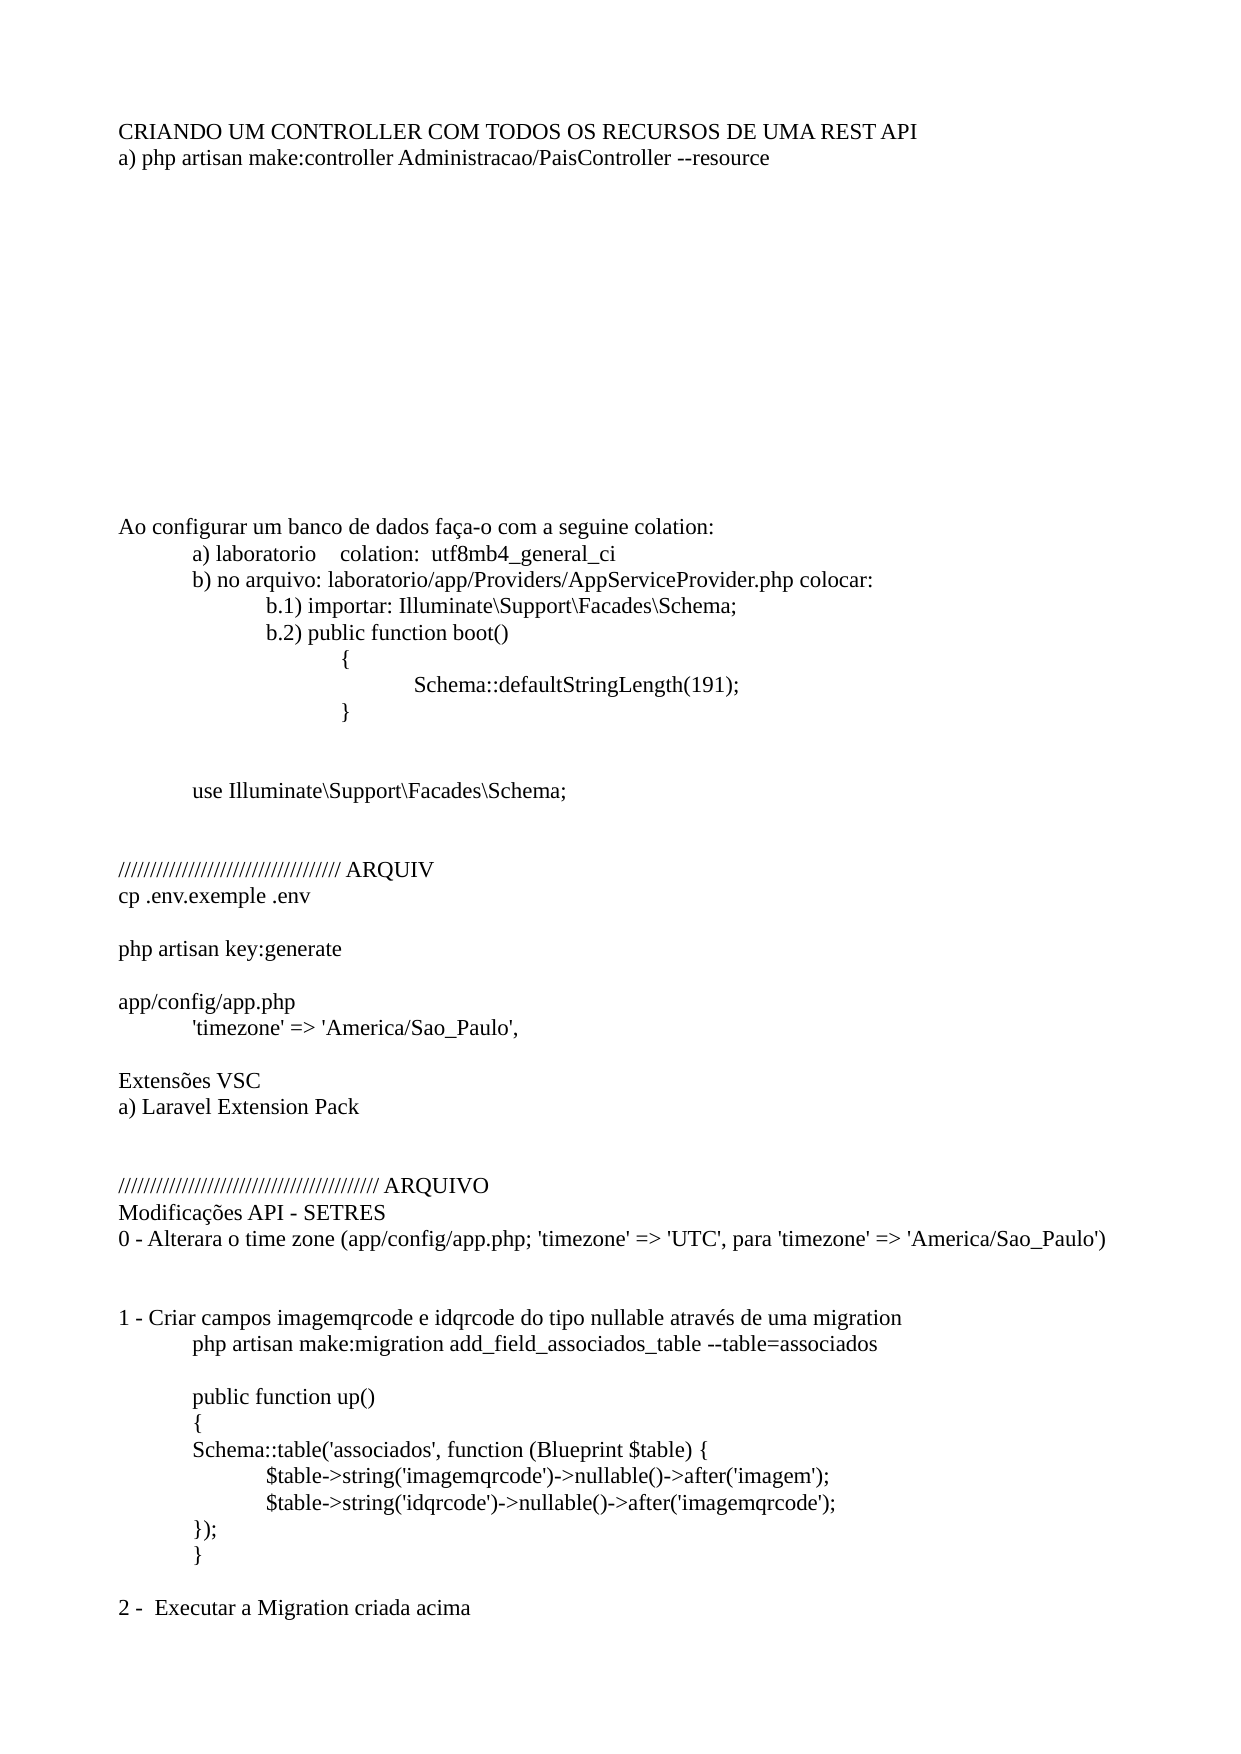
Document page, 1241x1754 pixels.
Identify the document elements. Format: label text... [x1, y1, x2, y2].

text use Illuminate\Support\Facades\Schema; [118, 777, 1122, 803]
text public function up() [118, 1383, 1122, 1409]
text 1 - Criar campos imagemqrcode e idqrcode do tipo nullable através de uma migration [118, 1304, 1122, 1330]
text { [118, 1409, 1122, 1436]
text /////////////////////////////////// ARQUIV [118, 856, 1122, 882]
text } [118, 698, 1122, 724]
text php artisan make:migration add_field_associados_table --table=associados [118, 1330, 1122, 1357]
text Schema::defaultStringLength(191); [118, 672, 1122, 698]
text Modificações API - SETRES [118, 1199, 1122, 1225]
text ///////////////////////////////////////// ARQUIVO [118, 1172, 1122, 1199]
text a) Laravel Extension Pack [118, 1093, 1122, 1119]
text b.1) importar: Illuminate\Support\Facades\Schema; [118, 592, 1122, 619]
text Extensões VSC [118, 1067, 1122, 1093]
text php artisan key:generate [118, 935, 1122, 961]
text 2 - Executar a Migration criada acima [118, 1594, 1122, 1620]
text b) no arquivo: laboratorio/app/Providers/AppServiceProvider.php colocar: [118, 566, 1122, 592]
text cp .env.exemple .env [118, 882, 1122, 909]
text Schema::table('associados', function (Blueprint $table) { [118, 1436, 1122, 1462]
text } [118, 1541, 1122, 1568]
text $table->string('imagemqrcode')->nullable()->after('imagem'); [118, 1462, 1122, 1488]
text }); [118, 1515, 1122, 1541]
text 0 - Alterara o time zone (app/config/app.php; 'timezone' => 'UTC', para 'timezone' => 'America/Sao_Paulo') [118, 1225, 1122, 1251]
text 'timezone' => 'America/Sao_Paulo', [118, 1014, 1122, 1041]
text app/config/app.php [118, 988, 1122, 1014]
text Ao configurar um banco de dados faça-o com a seguine colation: [118, 513, 1122, 540]
text $table->string('idqrcode')->nullable()->after('imagemqrcode'); [118, 1488, 1122, 1515]
text a) php artisan make:controller Administracao/PaisController --resource [118, 144, 1122, 171]
text { [118, 645, 1122, 672]
text b.2) public function boot() [118, 619, 1122, 645]
text CRIANDO UM CONTROLLER COM TODOS OS RECURSOS DE UMA REST API [118, 118, 1122, 144]
text a) laboratorio colation: utf8mb4_general_ci [118, 540, 1122, 566]
